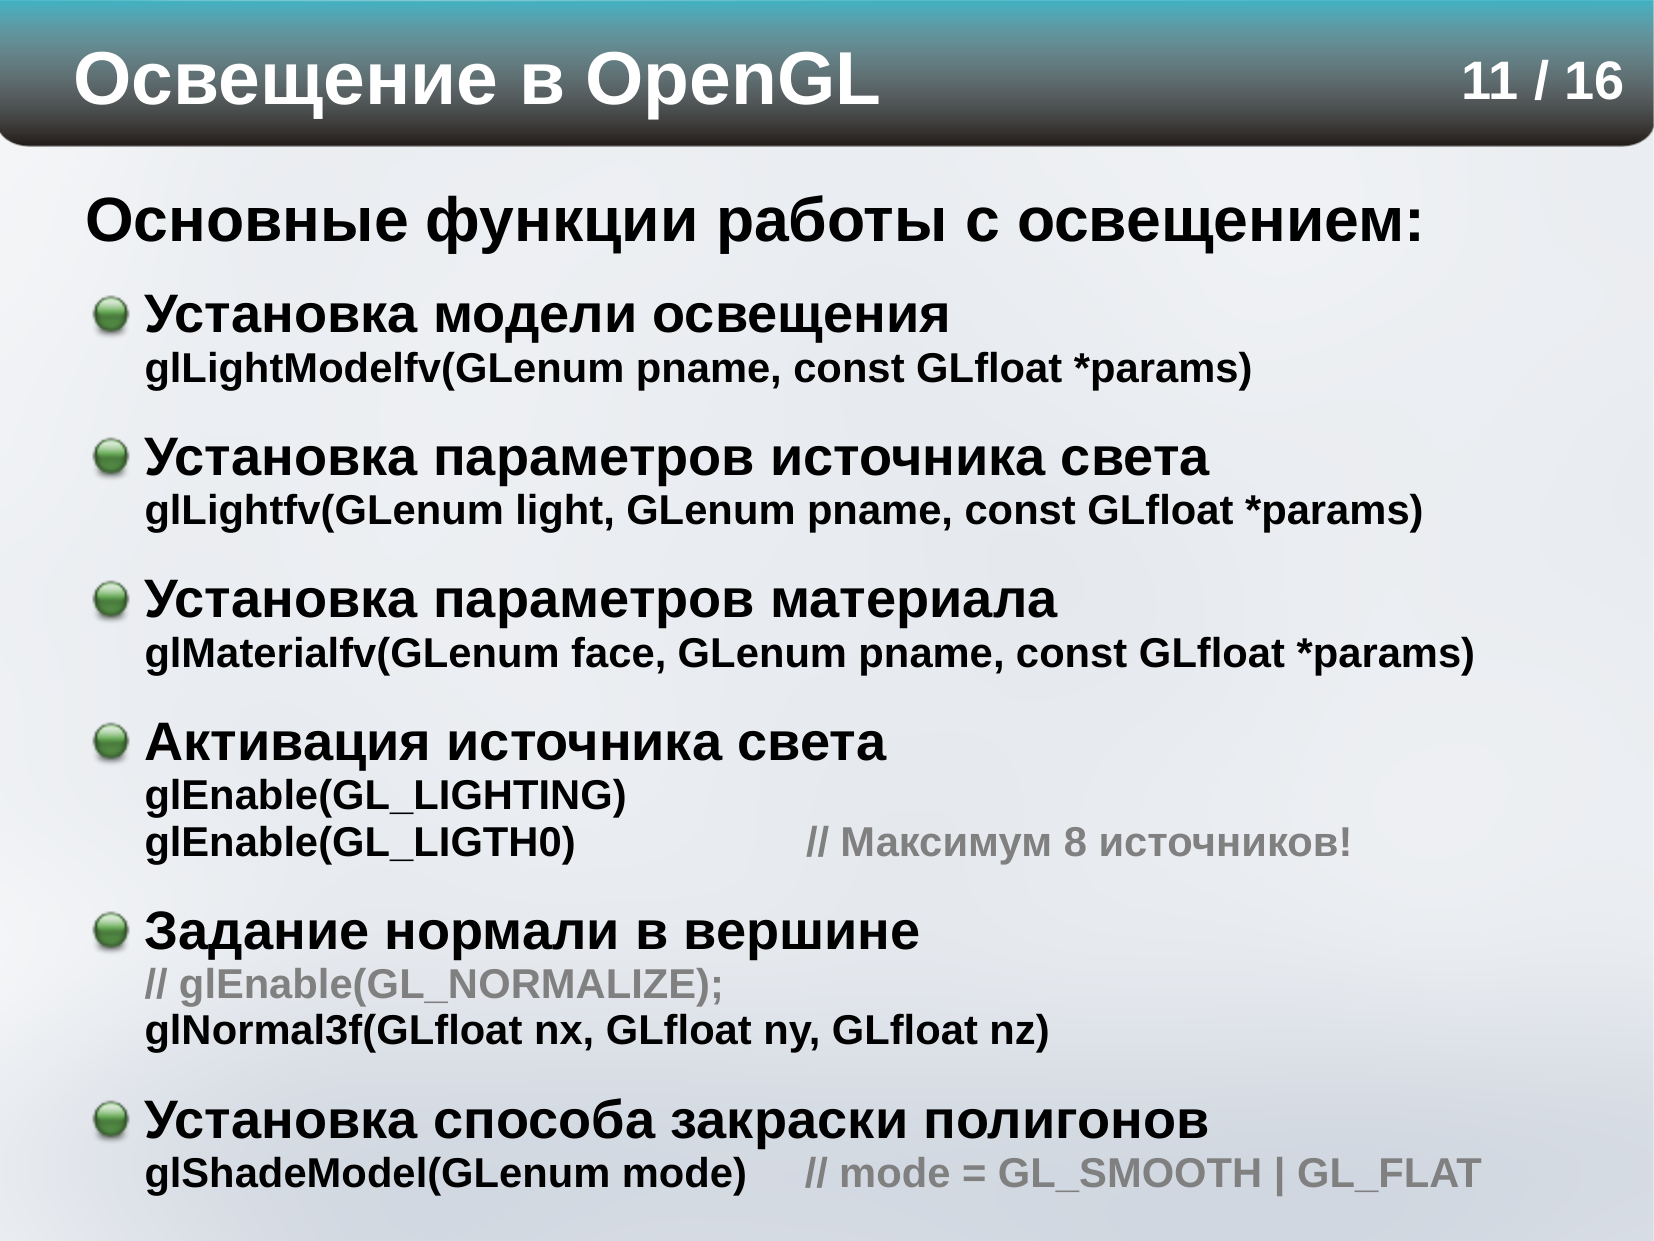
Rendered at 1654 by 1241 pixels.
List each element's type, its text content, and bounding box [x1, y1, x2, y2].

text_box Освещение в OpenGL [59, 29, 916, 129]
picture [0, 0, 1654, 1241]
text_box <номер> / 16 [1446, 42, 1654, 179]
text_box Основные функции работы с освещением: Установка модели освещения glLightModelfv(GLenum pname, const GLfloat *params) Установка параметров источника света glLightfv(GLenum light, GLenum pname, const GLfloat *params) Установка параметров материала glMaterialfv(GLenum face, GLenum pname, const GLfloat *params) Активация источника света glEnable(GL_LIGHTING) glEnable(GL_LIGTH0) // Максимум 8 источников! Задание нормали в вершине // glEnable(GL_NORMALIZE); glNormal3f(GLfloat nx, GLfloat ny, GLfloat nz) Установка способа закраски полигонов glShadeModel(GLenum mode) // mode = GL_SMOOTH | GL_FLAT [70, 177, 1506, 1204]
